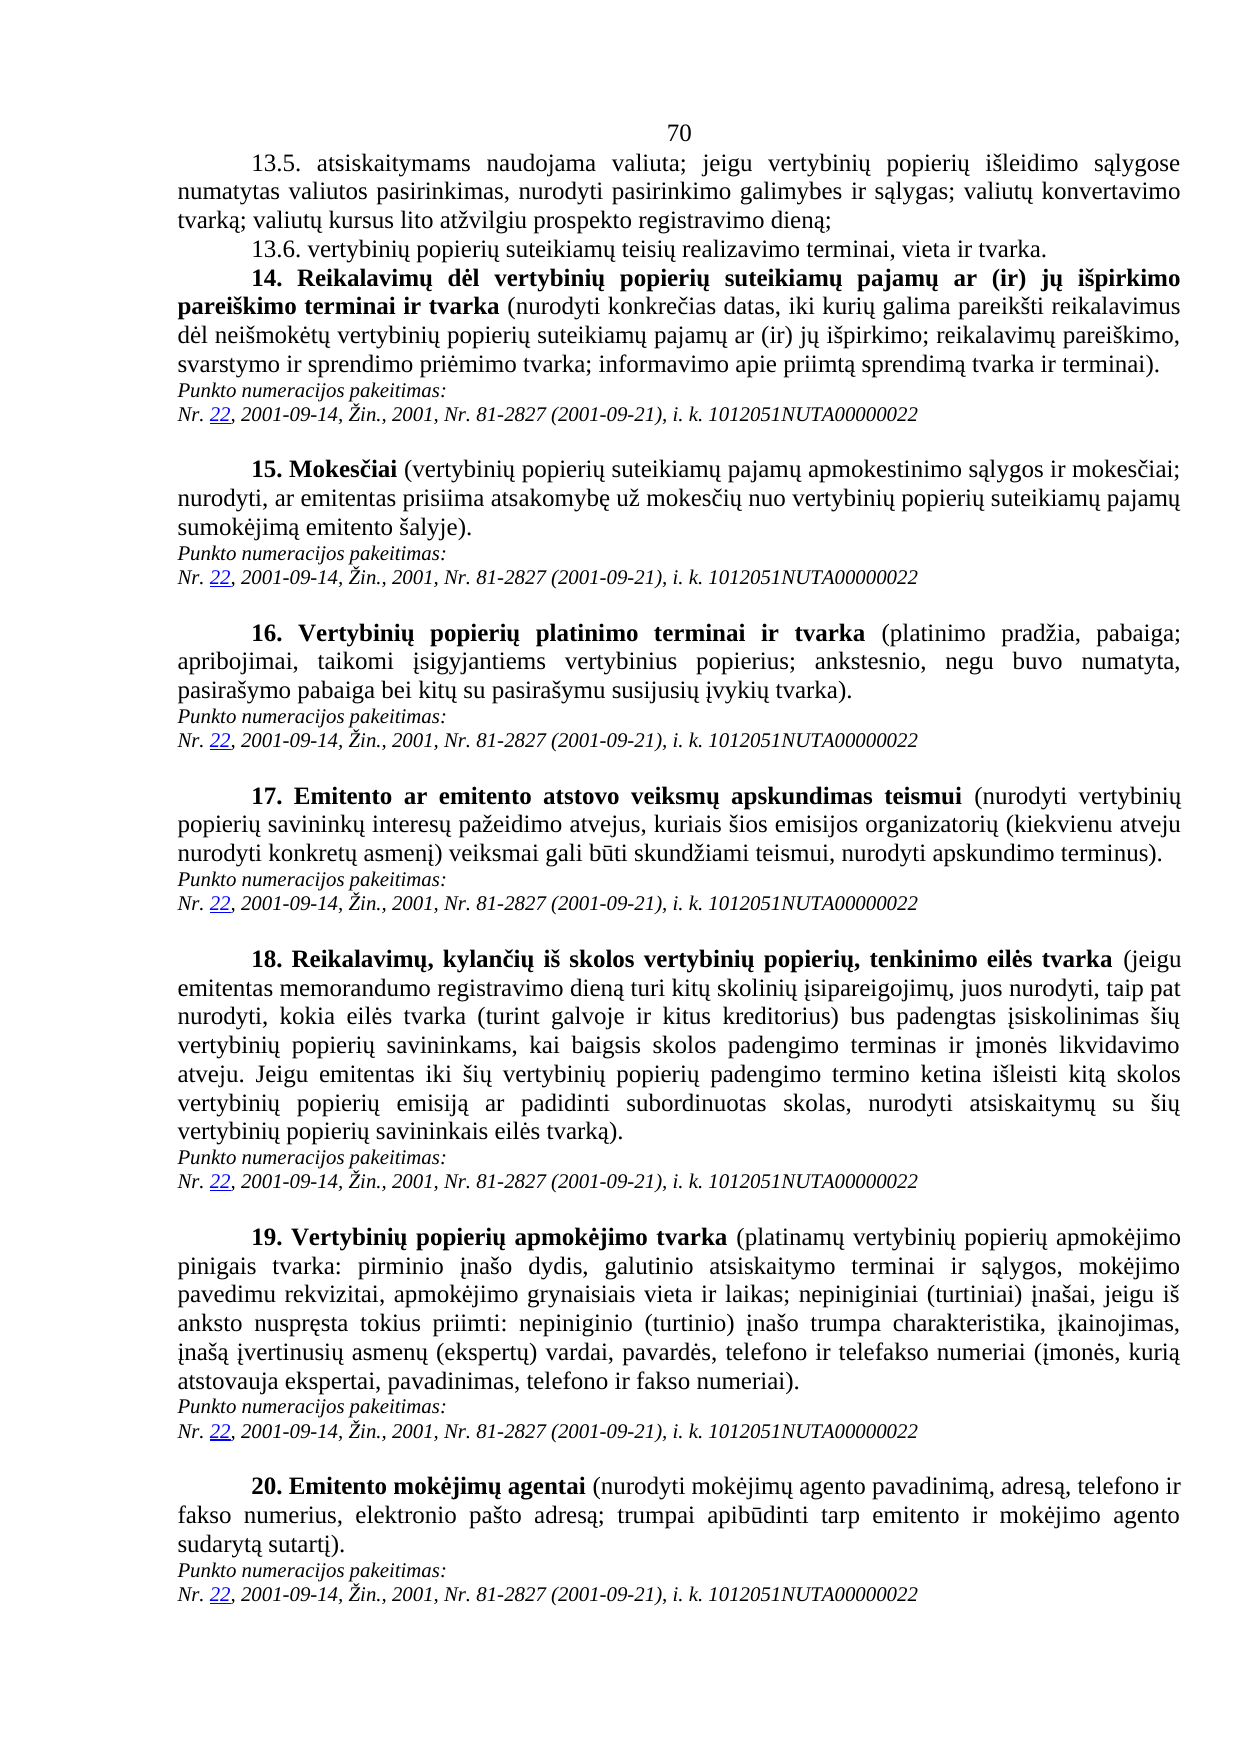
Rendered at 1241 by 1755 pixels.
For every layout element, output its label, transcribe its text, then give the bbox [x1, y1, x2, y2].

text 17. Emitento ar emitento atstovo veiksmų apskundimas teismui (nurodyti vertybinių popierių savininkų interesų pažeidimo atvejus, kuriais šios emisijos organizatorių (kiekvienu atveju nurodyti konkretų asmenį) veiksmai gali būti skundžiami teismui, nurodyti apskundimo terminus). [177, 781, 1181, 867]
text 14. Reikalavimų dėl vertybinių popierių suteikiamų pajamų ar (ir) jų išpirkimo pareiškimo terminai ir tvarka (nurodyti konkrečias datas, iki kurių galima pareikšti reikalavimus dėl neišmokėtų vertybinių popierių suteikiamų pajamų ar (ir) jų išpirkimo; reikalavimų pareiškimo, svarstymo ir sprendimo priėmimo tvarka; informavimo apie priimtą sprendimą tvarka ir terminai). [177, 263, 1181, 378]
text 13.6. vertybinių popierių suteikiamų teisių realizavimo terminai, vieta ir tvarka. [177, 234, 1181, 263]
text Nr. 22, 2001-09-14, Žin., 2001, Nr. 81-2827 (2001-09-21), i. k. 1012051NUTA00000022 [177, 1418, 1181, 1443]
text 19. Vertybinių popierių apmokėjimo tvarka (platinamų vertybinių popierių apmokėjimo pinigais tvarka: pirminio įnašo dydis, galutinio atsiskaitymo terminai ir sąlygos, mokėjimo pavedimu rekvizitai, apmokėjimo grynaisiais vieta ir laikas; nepiniginiai (turtiniai) įnašai, jeigu iš anksto nuspręsta tokius priimti: nepiniginio (turtinio) įnašo trumpa charakteristika, įkainojimas, įnašą įvertinusių asmenų (ekspertų) vardai, pavardės, telefono ir telefakso numeriai (įmonės, kurią atstovauja ekspertai, pavadinimas, telefono ir fakso numeriai). [177, 1222, 1181, 1394]
text 15. Mokesčiai (vertybinių popierių suteikiamų pajamų apmokestinimo sąlygos ir mokesčiai; nurodyti, ar emitentas prisiima atsakomybę už mokesčių nuo vertybinių popierių suteikiamų pajamų sumokėjimą emitento šalyje). [177, 454, 1181, 541]
text 13.5. atsiskaitymams naudojama valiuta; jeigu vertybinių popierių išleidimo sąlygose numatytas valiutos pasirinkimas, nurodyti pasirinkimo galimybes ir sąlygas; valiutų konvertavimo tvarką; valiutų kursus lito atžvilgiu prospekto registravimo dieną; [177, 148, 1181, 234]
text Nr. 22, 2001-09-14, Žin., 2001, Nr. 81-2827 (2001-09-21), i. k. 1012051NUTA00000022 [177, 1169, 1181, 1193]
text Punkto numeracijos pakeitimas: [177, 1558, 1181, 1582]
text Punkto numeracijos pakeitimas: [177, 704, 1181, 728]
text Punkto numeracijos pakeitimas: [177, 1394, 1181, 1418]
text 18. Reikalavimų, kylančių iš skolos vertybinių popierių, tenkinimo eilės tvarka (jeigu emitentas memorandumo registravimo dieną turi kitų skolinių įsipareigojimų, juos nurodyti, taip pat nurodyti, kokia eilės tvarka (turint galvoje ir kitus kreditorius) bus padengtas įsiskolinimas šių vertybinių popierių savininkams, kai baigsis skolos padengimo terminas ir įmonės likvidavimo atveju. Jeigu emitentas iki šių vertybinių popierių padengimo termino ketina išleisti kitą skolos vertybinių popierių emisiją ar padidinti subordinuotas skolas, nurodyti atsiskaitymų su šių vertybinių popierių savininkais eilės tvarką). [177, 944, 1181, 1145]
text Nr. 22, 2001-09-14, Žin., 2001, Nr. 81-2827 (2001-09-21), i. k. 1012051NUTA00000022 [177, 402, 1181, 426]
text Nr. 22, 2001-09-14, Žin., 2001, Nr. 81-2827 (2001-09-21), i. k. 1012051NUTA00000022 [177, 728, 1181, 752]
text Punkto numeracijos pakeitimas: [177, 541, 1181, 565]
text Nr. 22, 2001-09-14, Žin., 2001, Nr. 81-2827 (2001-09-21), i. k. 1012051NUTA00000022 [177, 565, 1181, 589]
text Nr. 22, 2001-09-14, Žin., 2001, Nr. 81-2827 (2001-09-21), i. k. 1012051NUTA00000022 [177, 1582, 1181, 1606]
text Punkto numeracijos pakeitimas: [177, 378, 1181, 402]
text 20. Emitento mokėjimų agentai (nurodyti mokėjimų agento pavadinimą, adresą, telefono ir fakso numerius, elektronio pašto adresą; trumpai apibūdinti tarp emitento ir mokėjimo agento sudarytą sutartį). [177, 1471, 1181, 1558]
text Punkto numeracijos pakeitimas: [177, 867, 1181, 891]
text Punkto numeracijos pakeitimas: [177, 1145, 1181, 1169]
text 16. Vertybinių popierių platinimo terminai ir tvarka (platinimo pradžia, pabaiga; apribojimai, taikomi įsigyjantiems vertybinius popierius; ankstesnio, negu buvo numatyta, pasirašymo pabaiga bei kitų su pasirašymu susijusių įvykių tvarka). [177, 618, 1181, 704]
text Nr. 22, 2001-09-14, Žin., 2001, Nr. 81-2827 (2001-09-21), i. k. 1012051NUTA00000022 [177, 891, 1181, 915]
